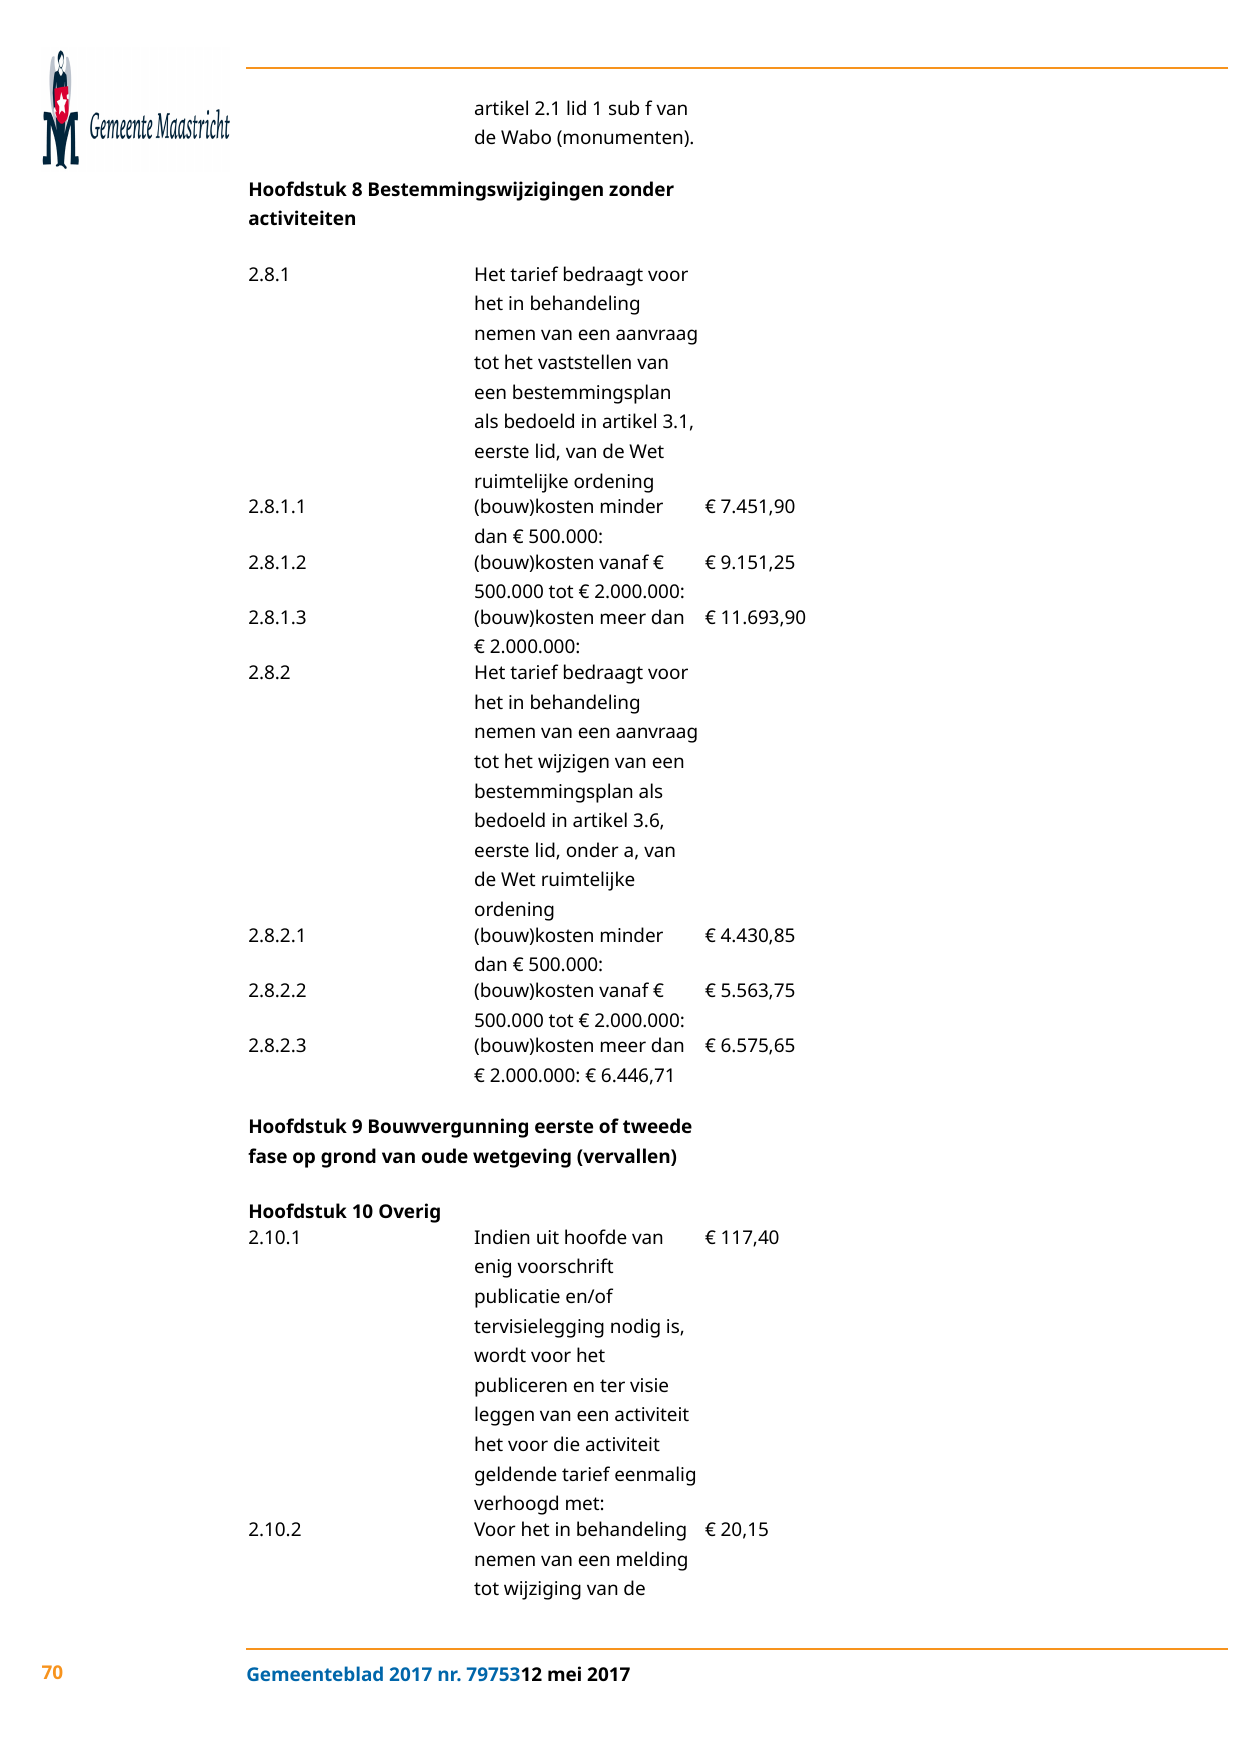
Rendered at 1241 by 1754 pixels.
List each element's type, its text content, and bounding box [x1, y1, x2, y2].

table_cell 2.10.1 [248, 1224, 474, 1516]
table_cell [926, 604, 1152, 659]
table_cell 2.8.2.2 [248, 977, 474, 1032]
table_cell 2.8.2.1 [248, 922, 474, 977]
table_cell [926, 922, 1152, 977]
table_cell Hoofdstuk 9 Bouwvergunning eerste of tweede fase op grond van oude wetgeving (vervallen) [248, 1114, 700, 1198]
table_cell € 9.151,25 [700, 549, 926, 604]
table_cell [700, 1088, 926, 1113]
table_cell [248, 150, 474, 176]
table_cell € 5.563,75 [700, 977, 926, 1032]
table_cell € 20,15 [700, 1516, 926, 1601]
table_cell 2.8.1.1 [248, 494, 474, 549]
table_cell 2.8.1 [248, 261, 474, 493]
table_header artikel 2.1 lid 1 sub f van de Wabo (monumenten). [474, 95, 700, 150]
table_cell (bouw)kosten meer dan € 2.000.000: [474, 604, 700, 659]
table_cell [474, 150, 700, 176]
table_cell € 117,40 [700, 1224, 926, 1516]
table_header [248, 95, 474, 150]
table_cell 2.8.1.3 [248, 604, 474, 659]
table_cell Het tarief bedraagt voor het in behandeling nemen van een aanvraag tot het vaststellen van een bestemmingsplan als bedoeld in artikel 3.1, eerste lid, van de Wet ruimtelijke ordening [474, 261, 700, 493]
table_cell [700, 150, 926, 176]
table_cell (bouw)kosten minder dan € 500.000: [474, 494, 700, 549]
table_cell (bouw)kosten vanaf € 500.000 tot € 2.000.000: [474, 977, 700, 1032]
table_cell [926, 1516, 1152, 1601]
table_cell (bouw)kosten minder dan € 500.000: [474, 922, 700, 977]
table_cell [926, 1088, 1152, 1113]
picture [41, 47, 231, 172]
table_cell € 6.575,65 [700, 1033, 926, 1088]
table_cell 2.10.2 [248, 1516, 474, 1601]
table_cell Hoofdstuk 10 Overig [248, 1199, 474, 1224]
table_cell € 4.430,85 [700, 922, 926, 977]
table_cell [248, 1088, 474, 1113]
table_cell 2.8.2.3 [248, 1033, 474, 1088]
table_cell [926, 150, 1152, 176]
table_cell [700, 1199, 926, 1224]
table_cell (bouw)kosten meer dan € 2.000.000: € 6.446,71 [474, 1033, 700, 1088]
table_cell (bouw)kosten vanaf € 500.000 tot € 2.000.000: [474, 549, 700, 604]
table_cell [926, 977, 1152, 1032]
table_cell [926, 1033, 1152, 1088]
table_cell € 11.693,90 [700, 604, 926, 659]
table_cell [474, 1088, 700, 1113]
table_cell 2.8.1.2 [248, 549, 474, 604]
table_cell [926, 494, 1152, 549]
table_cell [700, 176, 926, 261]
table_cell Indien uit hoofde van enig voorschrift publicatie en/of tervisielegging nodig is, wordt voor het publiceren en ter visie leggen van een activiteit het voor die activiteit geldende tarief eenmalig verhoogd met: [474, 1224, 700, 1516]
table_cell Voor het in behandeling nemen van een melding tot wijziging van de [474, 1516, 700, 1601]
table_cell [926, 1224, 1152, 1516]
table_cell Het tarief bedraagt voor het in behandeling nemen van een aanvraag tot het wijzigen van een bestemmingsplan als bedoeld in artikel 3.6, eerste lid, onder a, van de Wet ruimtelijke ordening [474, 660, 700, 922]
table_cell 2.8.2 [248, 660, 474, 922]
table_cell € 7.451,90 [700, 494, 926, 549]
table_cell [474, 1199, 700, 1224]
table_cell Hoofdstuk 8 Bestemmingswijzigingen zonder activiteiten [248, 176, 700, 261]
table_cell [926, 549, 1152, 604]
